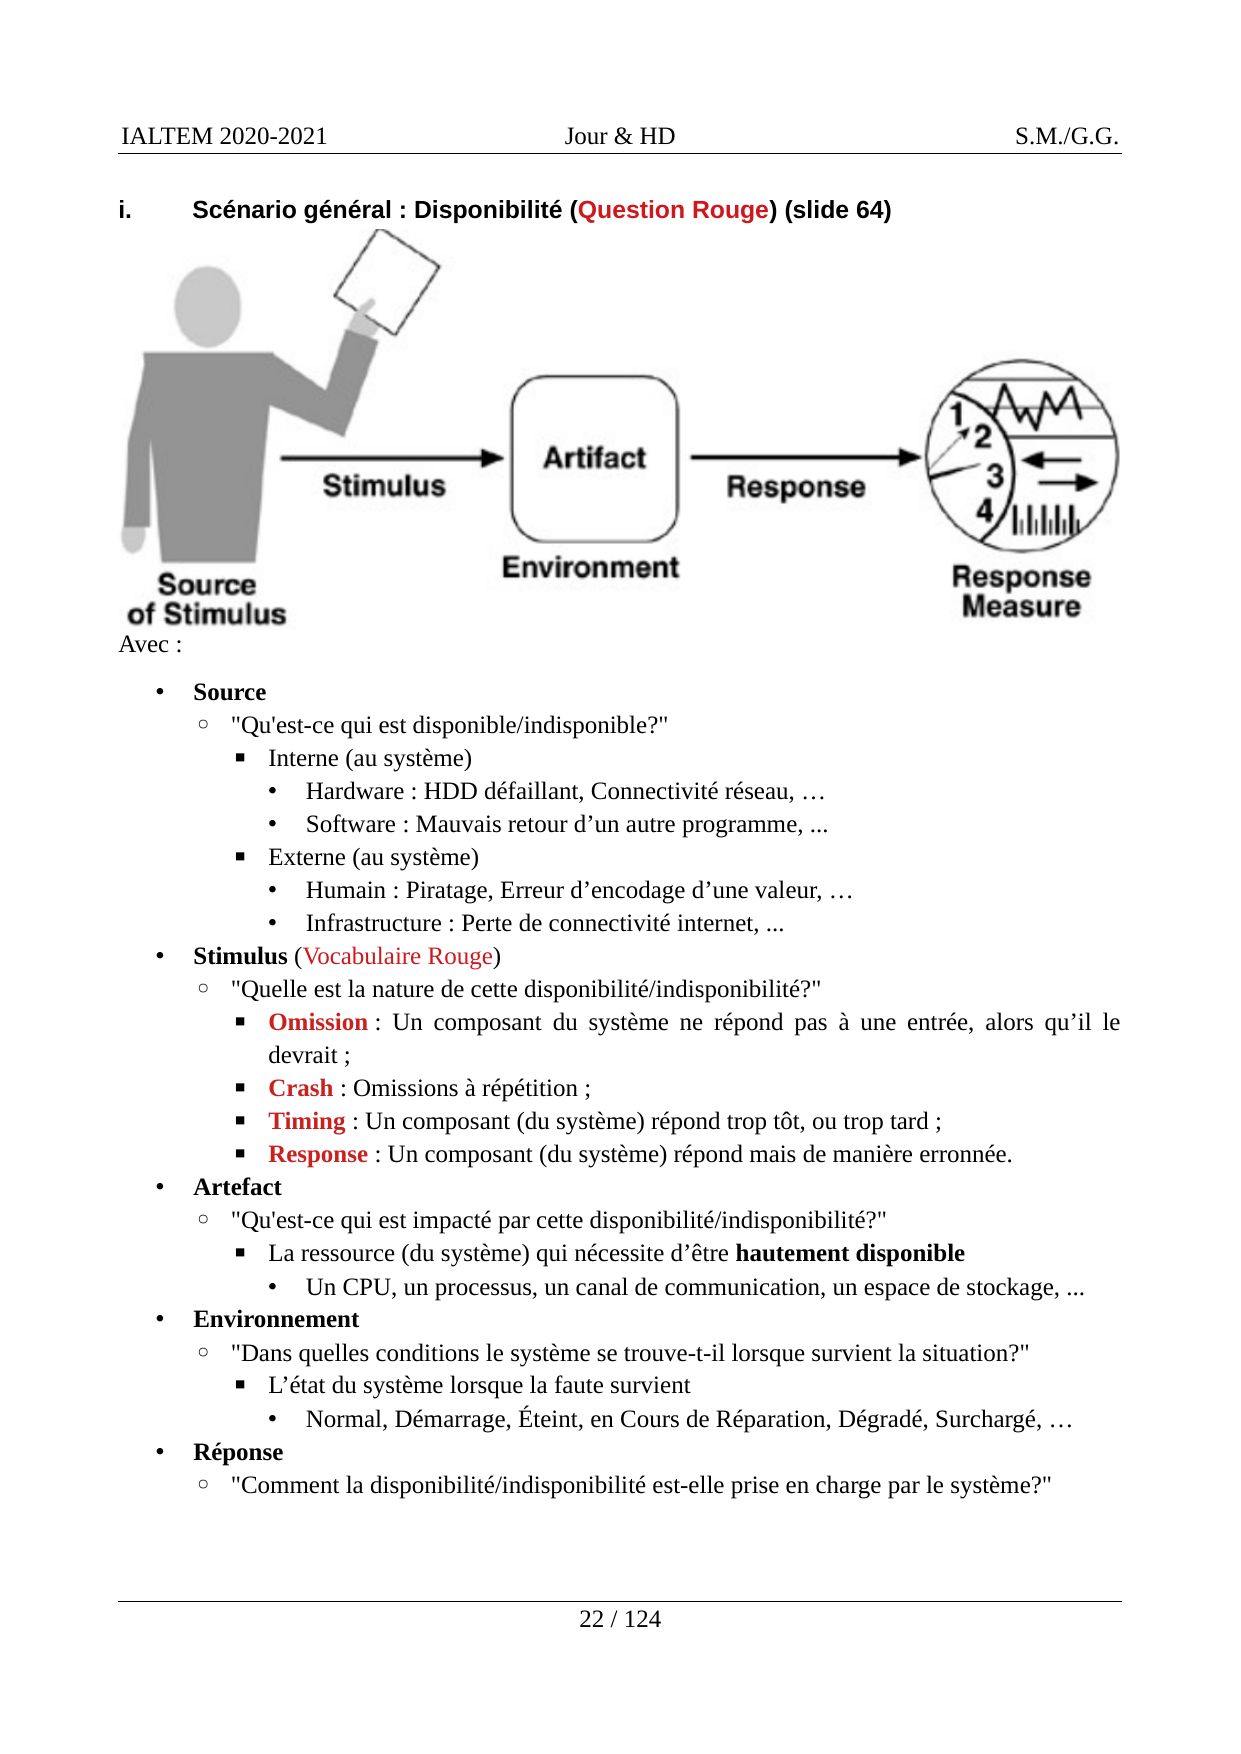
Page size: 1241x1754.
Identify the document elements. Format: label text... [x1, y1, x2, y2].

list Artefact [156, 1172, 1122, 1201]
list Omission : Un composant du système ne répond pas à une entrée, alors qu’il le devrait ; [231, 1007, 1122, 1069]
list La ressource (du système) qui nécessite d’être hautement disponible [231, 1238, 1122, 1267]
subtitle Scénario général : Disponibilité (Question Rouge) (slide 64) [118, 195, 1122, 223]
list Humain : Piratage, Erreur d’encodage d’une valeur, … [268, 875, 1122, 904]
list Normal, Démarrage, Éteint, en Cours de Réparation, Dégradé, Surchargé, … [268, 1404, 1122, 1432]
list Externe (au système) [231, 842, 1122, 871]
list Response : Un composant (du système) répond mais de manière erronnée. [231, 1139, 1122, 1168]
list Software : Mauvais retour d’un autre programme, ... [268, 809, 1122, 838]
list Crash : Omissions à répétition ; [231, 1073, 1122, 1102]
picture [118, 229, 1123, 630]
list "Dans quelles conditions le système se trouve-t-il lorsque survient la situation?" [193, 1338, 1122, 1366]
list Infrastructure : Perte de connectivité internet, ... [268, 908, 1122, 937]
list Source [156, 677, 1122, 706]
list Interne (au système) [231, 743, 1122, 772]
list Réponse [156, 1437, 1122, 1465]
list Timing : Un composant (du système) répond trop tôt, ou trop tard ; [231, 1106, 1122, 1135]
text Avec : [118, 630, 1122, 658]
list "Qu'est-ce qui est disponible/indisponible?" [193, 710, 1122, 739]
list Stimulus (Vocabulaire Rouge) [156, 941, 1122, 970]
list "Qu'est-ce qui est impacté par cette disponibilité/indisponibilité?" [193, 1206, 1122, 1234]
list Environnement [156, 1304, 1122, 1333]
list "Comment la disponibilité/indisponibilité est-elle prise en charge par le système?" [193, 1470, 1122, 1498]
list Un CPU, un processus, un canal de communication, un espace de stockage, ... [268, 1272, 1122, 1300]
list "Quelle est la nature de cette disponibilité/indisponibilité?" [193, 974, 1122, 1003]
list L’état du système lorsque la faute survient [231, 1371, 1122, 1399]
list Hardware : HDD défaillant, Connectivité réseau, … [268, 776, 1122, 805]
